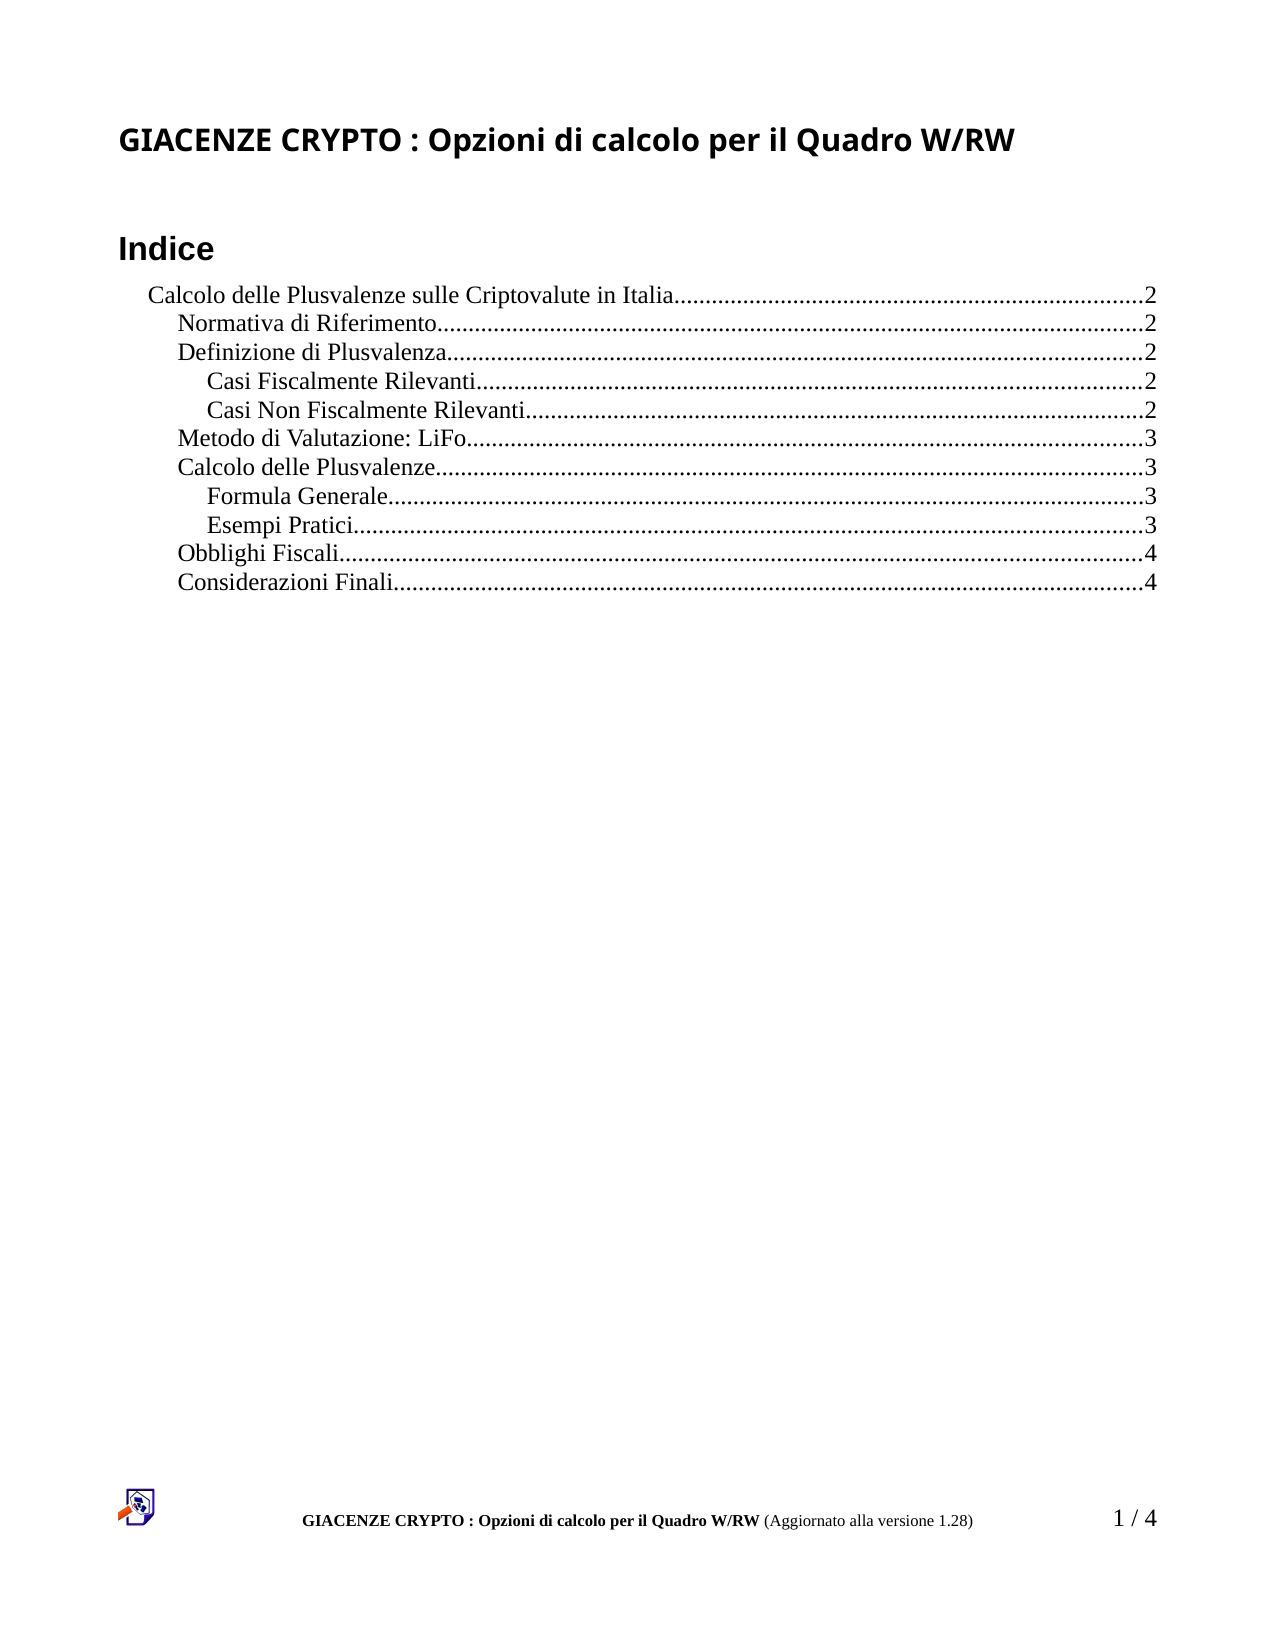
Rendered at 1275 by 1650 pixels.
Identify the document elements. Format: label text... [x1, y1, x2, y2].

text GIACENZE CRYPTO : Opzioni di calcolo per il Quadro W/RW [118, 118, 1157, 161]
text Esempi Pratici 3 [207, 510, 1157, 538]
text Definizione di Plusvalenza 2 [177, 337, 1157, 366]
text Normativa di Riferimento 2 [177, 308, 1157, 337]
text Metodo di Valutazione: LiFo 3 [177, 423, 1157, 452]
text Considerazioni Finali 4 [177, 567, 1157, 596]
text Calcolo delle Plusvalenze sulle Criptovalute in Italia 2 [148, 280, 1157, 308]
text Casi Non Fiscalmente Rilevanti 2 [207, 395, 1157, 423]
text Calcolo delle Plusvalenze 3 [177, 452, 1157, 481]
text Formula Generale 3 [207, 481, 1157, 510]
text Casi Fiscalmente Rilevanti 2 [207, 366, 1157, 395]
subtitle Indice [118, 229, 1157, 267]
text Obblighi Fiscali 4 [177, 538, 1157, 567]
picture [118, 1488, 155, 1526]
